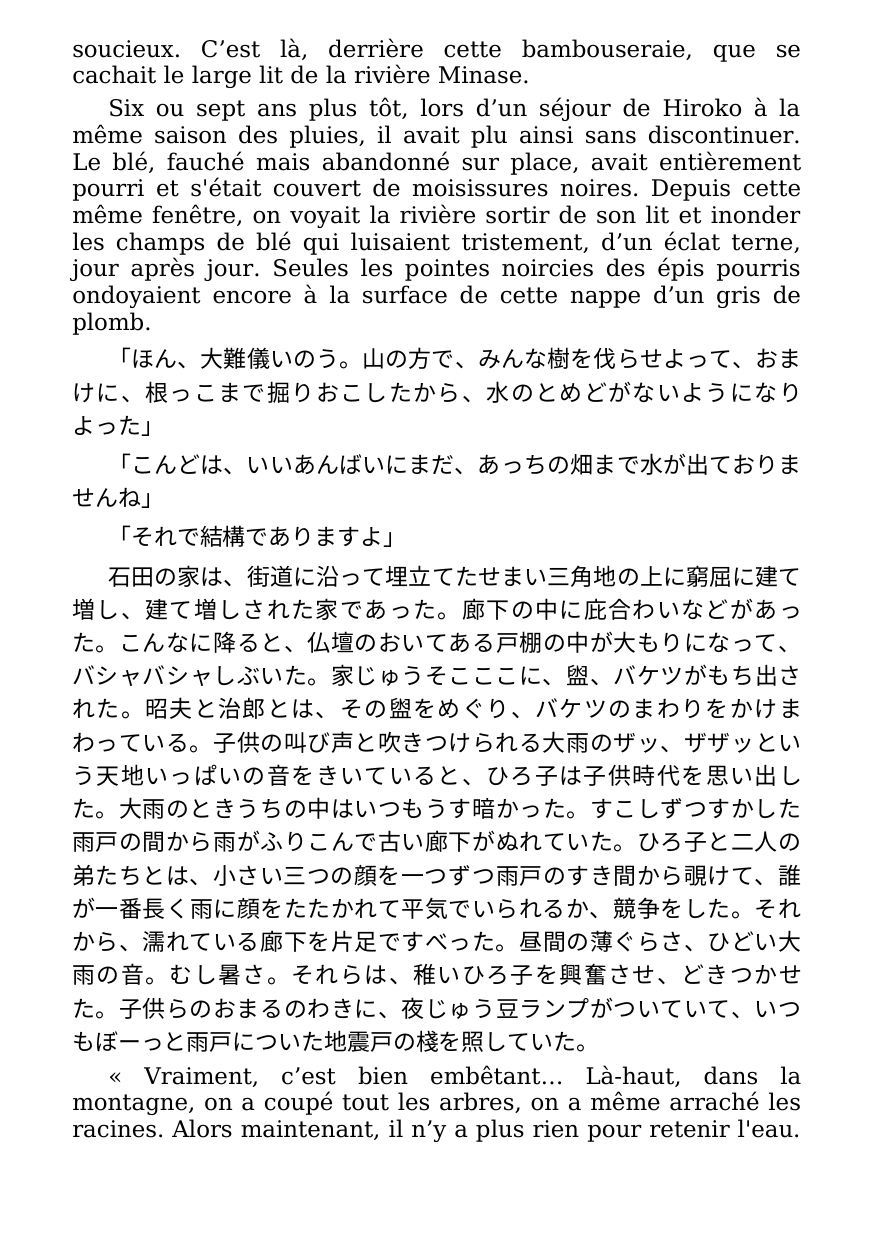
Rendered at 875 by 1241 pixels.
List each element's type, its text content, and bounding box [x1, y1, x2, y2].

text 石田の家は、街道に沿って埋立てたせまい三角地の上に窮屈に建て増し、建て増しされた家であった。廊下の中に庇合わいなどがあった。こんなに降ると、仏壇のおいてある戸棚の中が大もりになって、バシャバシャしぶいた。家じゅうそこここに、盥、バケツがもち出された。昭夫と治郎とは、その盥をめぐり、バケツのまわりをかけまわっている。子供の叫び声と吹きつけられる大雨のザッ、ザザッという天地いっぱいの音をきいていると、ひろ子は子供時代を思い出した。大雨のときうちの中はいつもうす暗かった。すこしずつすかした雨戸の間から雨がふりこんで古い廊下がぬれていた。ひろ子と二人の弟たちとは、小さい三つの顔を一つずつ雨戸のすき間から覗けて、誰が一番長く雨に顔をたたかれて平気でいられるか、競争をした。それから、濡れている廊下を片足ですべった。昼間の薄ぐらさ、ひどい大雨の音。むし暑さ。それらは、稚いひろ子を興奮させ、どきつかせた。子供らのおまるのわきに、夜じゅう豆ランプがついていて、いつもぼーっと雨戸についた地震戸の棧を照していた。 [72, 558, 802, 1057]
text Six ou sept ans plus tôt, lors d’un séjour de Hiroko à la même saison des pluies, il avait plu ainsi sans discontinuer. Le blé, fauché mais abandonné sur place, avait entièrement pourri et s'était couvert de moisissures noires. Depuis cette même fenêtre, on voyait la rivière sortir de son lit et inonder les champs de blé qui luisaient tristement, d’un éclat terne, jour après jour. Seules les pointes noircies des épis pourris ondoyaient encore à la surface de cette nappe d’un gris de plomb. [72, 95, 802, 335]
text « Vraiment, c’est bien embêtant… Là-haut, dans la montagne, on a coupé tout les arbres, on a même arraché les racines. Alors maintenant, il n’y a plus rien pour retenir l'eau. [72, 1063, 802, 1143]
text 「それで結構でありますよ」 [72, 519, 802, 552]
text soucieux. C’est là, derrière cette bambouseraie, que se cachait le large lit de la rivière Minase. [72, 36, 802, 89]
text 「こんどは、いいあんばいにまだ、あっちの畑まで水が出ておりませんね」 [72, 447, 802, 513]
text 「ほん、大難儀いのう。山の方で、みんな樹を伐らせよって、おまけに、根っこまで掘りおこしたから、水のとめどがないようになりよった」 [72, 341, 802, 441]
